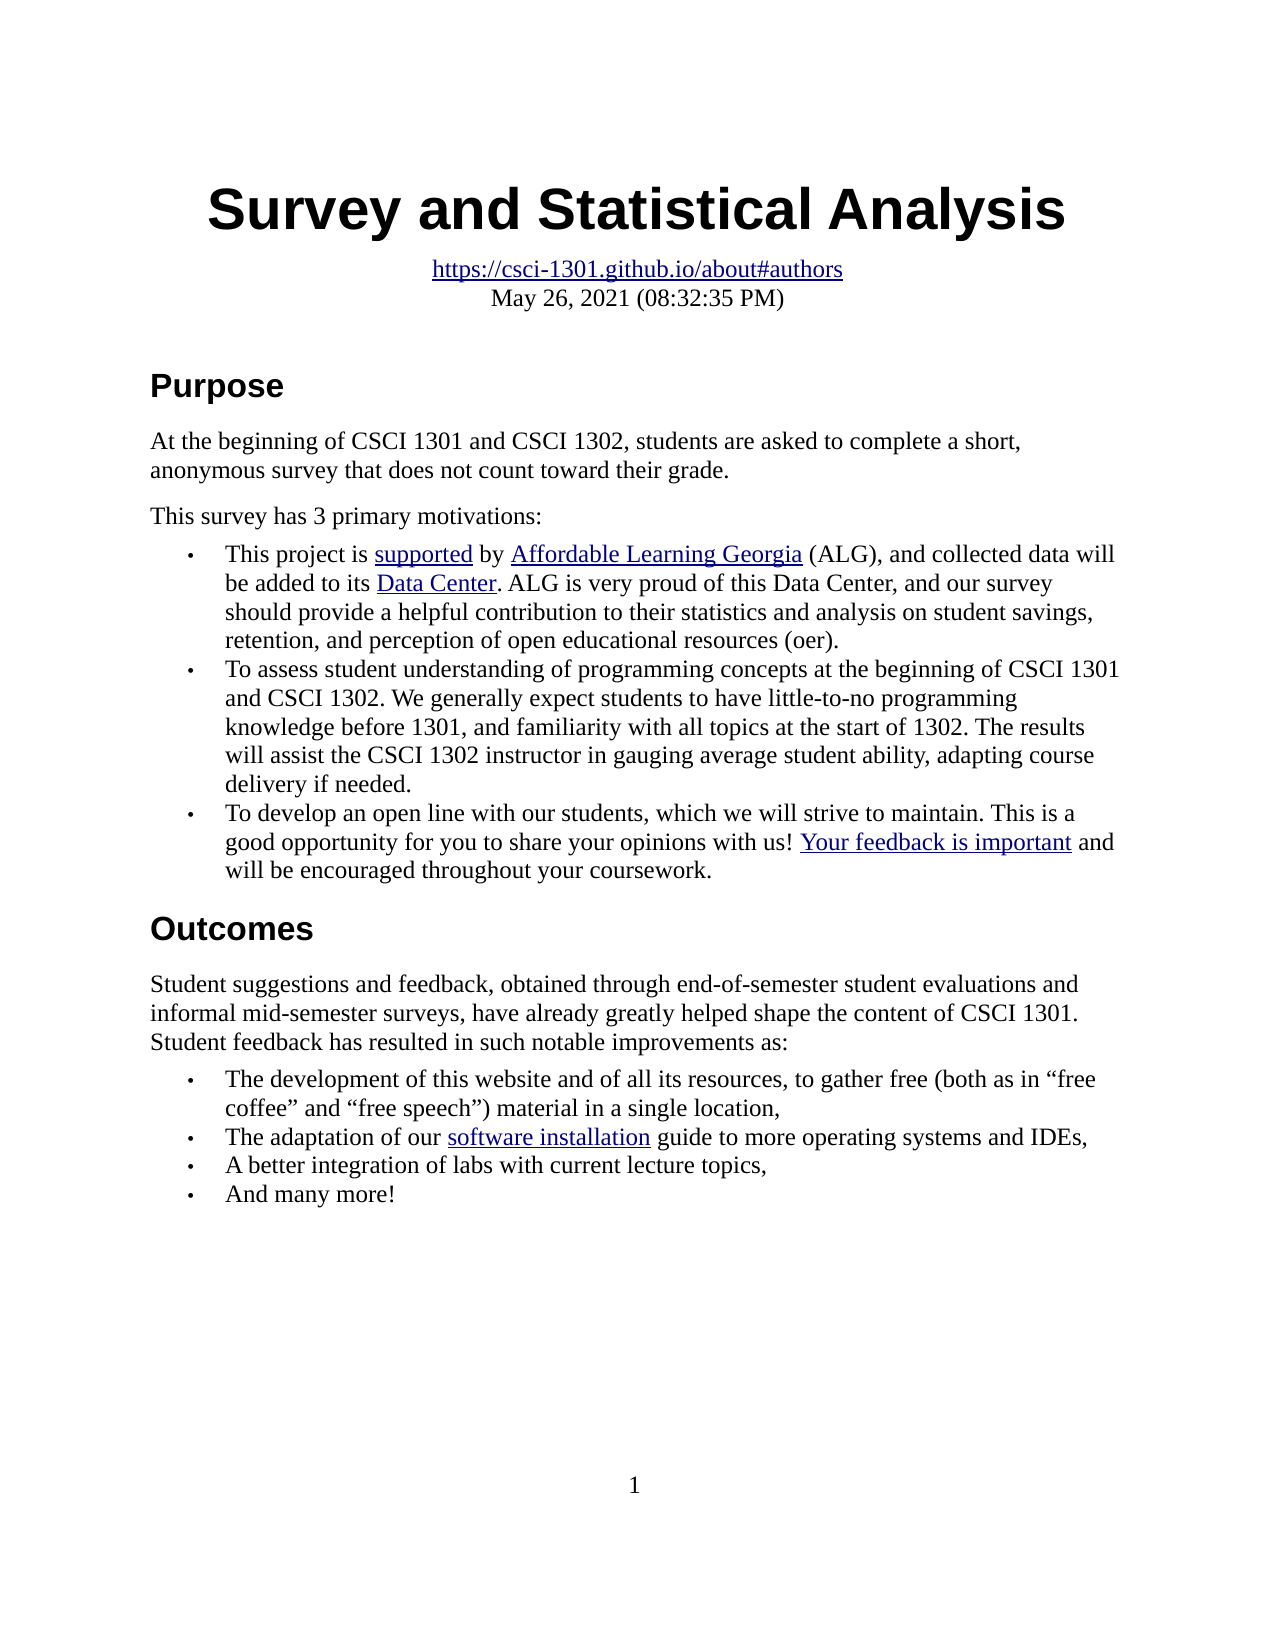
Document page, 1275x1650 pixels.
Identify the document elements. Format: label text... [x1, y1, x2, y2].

list To develop an open line with our students, which we will strive to maintain. This is a good opportunity for you to share your opinions with us! Your feedback is important and will be encouraged throughout your coursework. [187, 798, 1125, 884]
subtitle Outcomes [150, 909, 1125, 948]
list This project is supported by Affordable Learning Georgia (ALG), and collected data will be added to its Data Center. ALG is very proud of this Data Center, and our survey should provide a helpful contribution to their statistics and analysis on student savings, retention, and perception of open educational resources (oer). [187, 539, 1125, 654]
text Student suggestions and feedback, obtained through end-of-semester student evaluations and informal mid-semester surveys, have already greatly helped shape the content of CSCI 1301. Student feedback has resulted in such notable improvements as: [150, 969, 1125, 1055]
list And many more! [187, 1179, 1125, 1208]
text https://csci-1301.github.io/about#authors [150, 254, 1125, 283]
title Survey and Statistical Analysis [150, 175, 1125, 242]
list A better integration of labs with current lecture topics, [187, 1151, 1125, 1179]
subtitle Purpose [150, 366, 1125, 404]
list The development of this website and of all its resources, to gather free (both as in “free coffee” and “free speech”) material in a single location, [187, 1064, 1125, 1122]
text At the beginning of CSCI 1301 and CSCI 1302, students are asked to complete a short, anonymous survey that does not count toward their grade. [150, 426, 1125, 483]
list The adaptation of our software installation guide to more operating systems and IDEs, [187, 1122, 1125, 1151]
text May 26, 2021 (08:32:35 PM) [150, 283, 1125, 312]
list To assess student understanding of programming concepts at the beginning of CSCI 1301 and CSCI 1302. We generally expect students to have little-to-no programming knowledge before 1301, and familiarity with all topics at the start of 1302. The results will assist the CSCI 1302 instructor in gauging average student ability, adapting course delivery if needed. [187, 654, 1125, 798]
text This survey has 3 primary motivations: [150, 501, 1125, 530]
